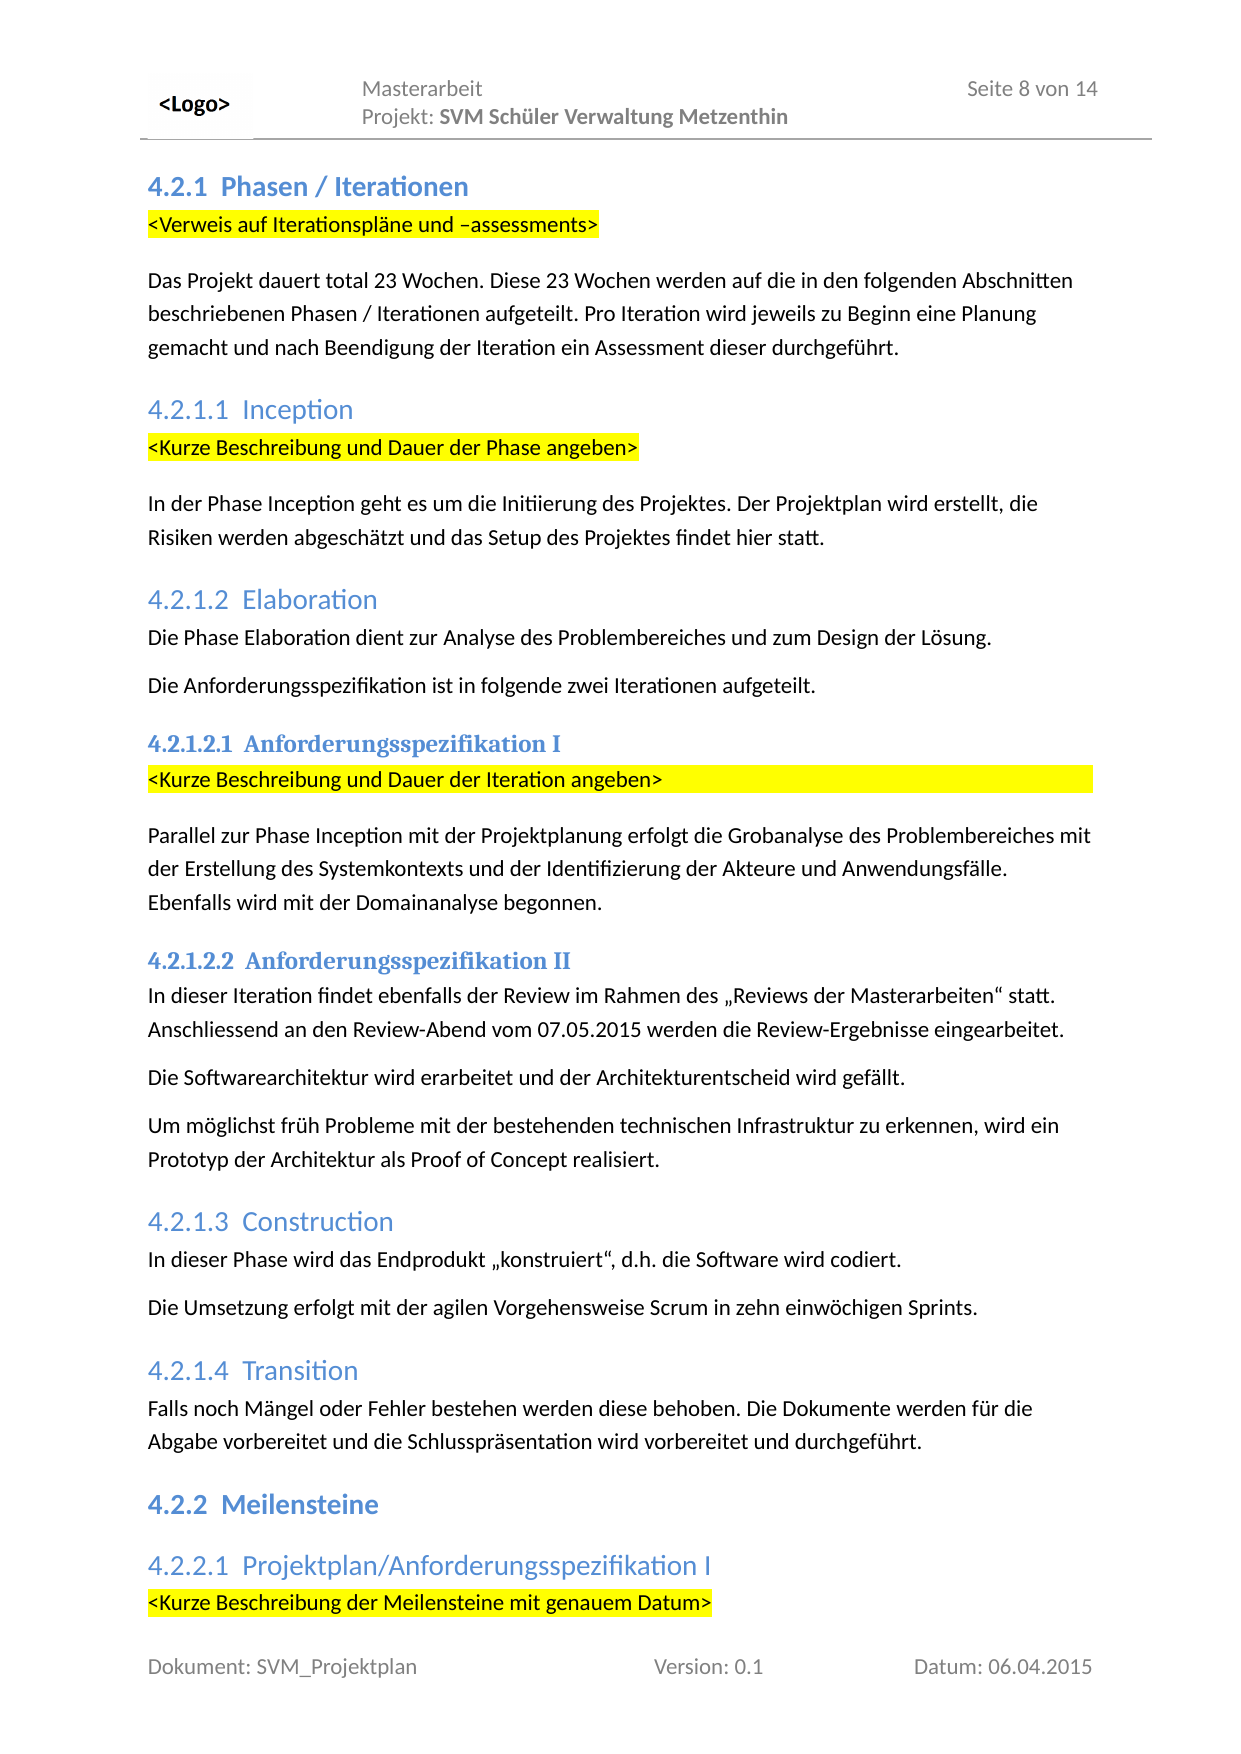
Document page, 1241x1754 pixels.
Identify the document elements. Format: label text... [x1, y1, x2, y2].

text Die Anforderungsspezifikation ist in folgende zwei Iterationen aufgeteilt. [148, 671, 1093, 699]
subtitle Phasen / Iterationen [148, 168, 1093, 203]
text In der Phase Inception geht es um die Initiierung des Projektes. Der Projektplan wird erstellt, die Risiken werden abgeschätzt und das Setup des Projektes findet hier statt. [148, 489, 1093, 551]
subtitle Projektplan/Anforderungsspezifikation I [148, 1547, 1093, 1582]
text Das Projekt dauert total 23 Wochen. Diese 23 Wochen werden auf die in den folgenden Abschnitten beschriebenen Phasen / Iterationen aufgeteilt. Pro Iteration wird jeweils zu Beginn eine Planung gemacht und nach Beendigung der Iteration ein Assessment dieser durchgeführt. [148, 266, 1093, 361]
text <Kurze Beschreibung der Meilensteine mit genauem Datum> [148, 1588, 1093, 1617]
text Um möglichst früh Probleme mit der bestehenden technischen Infrastruktur zu erkennen, wird ein Prototyp der Architektur als Proof of Concept realisiert. [148, 1111, 1093, 1173]
text Die Phase Elaboration dient zur Analyse des Problembereiches und zum Design der Lösung. [148, 623, 1093, 651]
subtitle Meilensteine [148, 1486, 1093, 1522]
text Parallel zur Phase Inception mit der Projektplanung erfolgt die Grobanalyse des Problembereiches mit der Erstellung des Systemkontexts und der Identifizierung der Akteure und Anwendungsfälle. Ebenfalls wird mit der Domainanalyse begonnen. [148, 821, 1093, 916]
subtitle Anforderungsspezifikation II [148, 947, 1093, 975]
text In dieser Phase wird das Endprodukt „konstruiert“, d.h. die Software wird codiert. [148, 1245, 1093, 1273]
text <Kurze Beschreibung und Dauer der Iteration angeben> [148, 765, 1093, 793]
text Die Softwarearchitektur wird erarbeitet und der Architekturentscheid wird gefällt. [148, 1063, 1093, 1091]
text Falls noch Mängel oder Fehler bestehen werden diese behoben. Die Dokumente werden für die Abgabe vorbereitet und die Schlusspräsentation wird vorbereitet und durchgeführt. [148, 1394, 1093, 1456]
text <Verweis auf Iterationspläne und –assessments> [148, 210, 1093, 238]
picture [147, 73, 254, 139]
text In dieser Iteration findet ebenfalls der Review im Rahmen des „Reviews der Masterarbeiten“ statt. Anschliessend an den Review-Abend vom 07.05.2015 werden die Review-Ergebnisse eingearbeitet. [148, 982, 1093, 1043]
text Die Umsetzung erfolgt mit der agilen Vorgehensweise Scrum in zehn einwöchigen Sprints. [148, 1293, 1093, 1322]
subtitle Construction [148, 1203, 1093, 1239]
subtitle Anforderungsspezifikation I [148, 730, 1093, 759]
subtitle Transition [148, 1352, 1093, 1388]
text <Kurze Beschreibung und Dauer der Phase angeben> [148, 433, 1093, 461]
subtitle Inception [148, 391, 1093, 427]
subtitle Elaboration [148, 581, 1093, 617]
